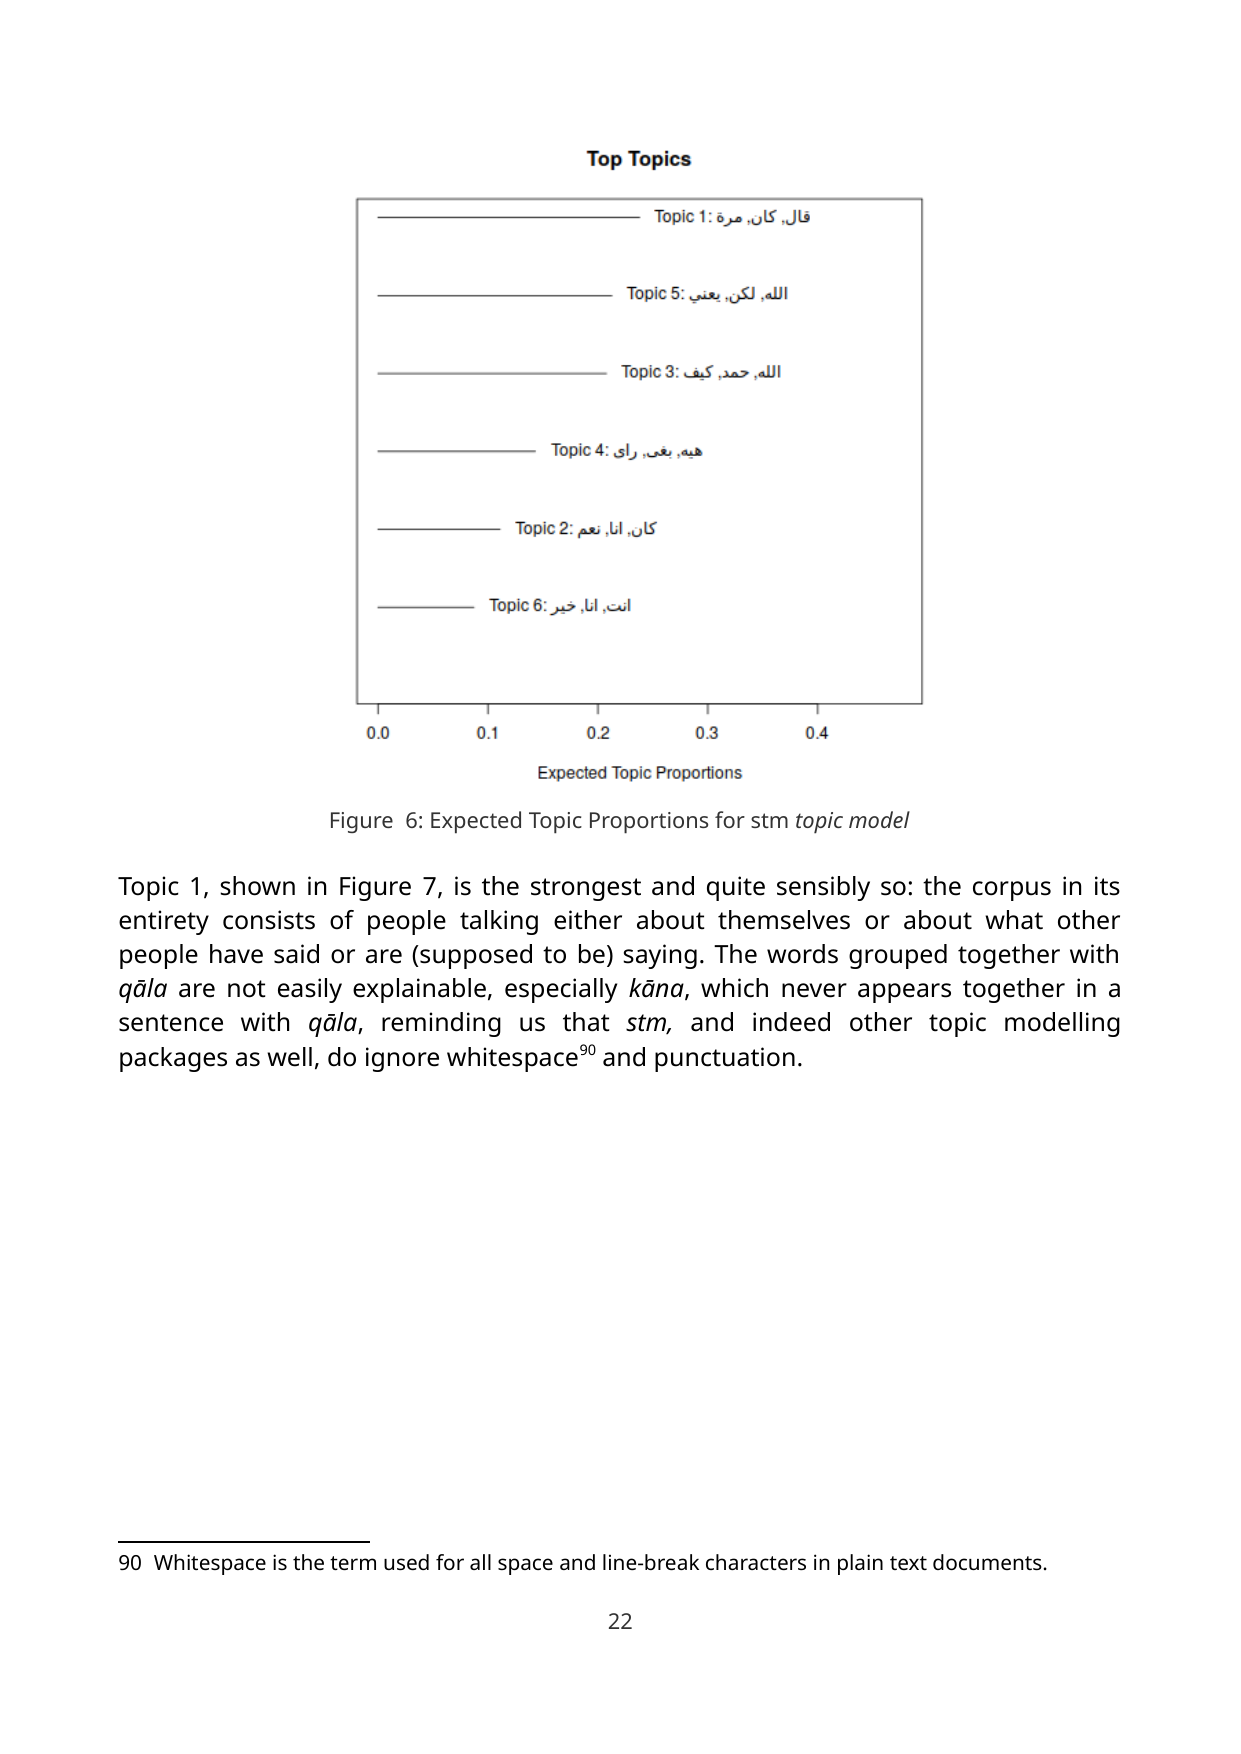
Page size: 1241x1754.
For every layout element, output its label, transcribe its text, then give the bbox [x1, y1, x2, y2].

text Figure 6: Expected Topic Proportions for stm topic model [273, 805, 968, 835]
picture [276, 118, 964, 805]
text Topic 1, shown in Figure 7, is the strongest and quite sensibly so: the corpus in its entirety consists of people talking either about themselves or about what other people have said or are (supposed to be) saying. The words grouped together with qāla are not easily explainable, especially kāna, which never appears together in a sentence with qāla, reminding us that stm, and indeed other topic modelling packages as well, do ignore whitespace and punctuation. [118, 805, 1122, 1073]
text Whitespace is the term used for all space and line-break characters in plain text documents. [118, 1548, 1122, 1577]
